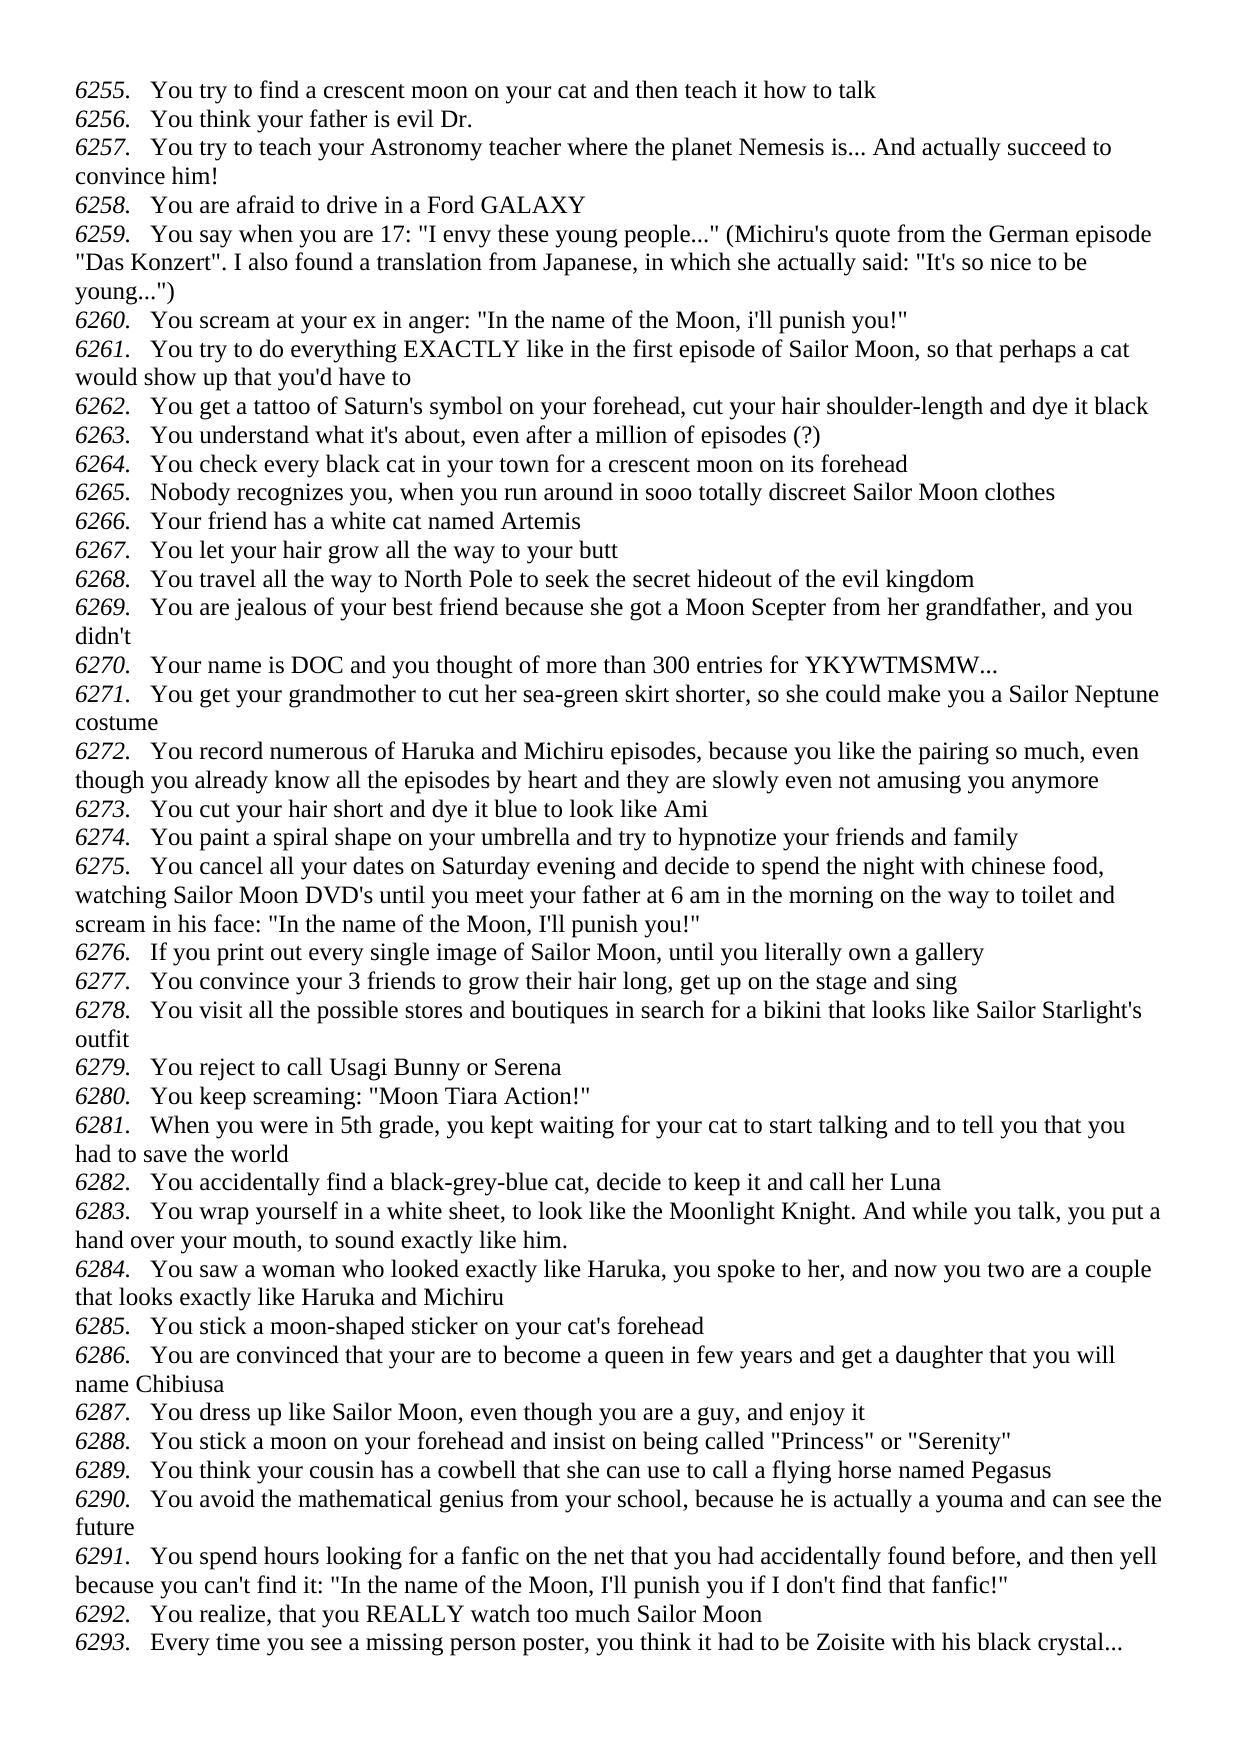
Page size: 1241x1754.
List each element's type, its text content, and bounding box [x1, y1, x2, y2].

list You are convinced that your are to become a queen in few years and get a daughter that you will name Chibiusa [75, 1340, 1165, 1397]
list You check every black cat in your town for a crescent moon on its forehead [75, 449, 1165, 477]
list You say when you are 17: "I envy these young people..." (Michiru's quote from the German episode "Das Konzert". I also found a translation from Japanese, in which she actually said: "It's so nice to be young...") [75, 219, 1165, 305]
list You scream at your ex in anger: "In the name of the Moon, i'll punish you!" [75, 305, 1165, 334]
list Every time you see a missing person poster, you think it had to be Zoisite with his black crystal... [75, 1627, 1165, 1656]
list You accidentally find a black-grey-blue cat, decide to keep it and call her Luna [75, 1167, 1165, 1196]
list You spend hours looking for a fanfic on the net that you had accidentally found before, and then yell because you can't find it: "In the name of the Moon, I'll punish you if I don't find that fanfic!" [75, 1541, 1165, 1599]
list You wrap yourself in a white sheet, to look like the Moonlight Knight. And while you talk, you put a hand over your mouth, to sound exactly like him. [75, 1196, 1165, 1254]
list You stick a moon on your forehead and insist on being called "Princess" or "Serenity" [75, 1426, 1165, 1455]
list You try to teach your Astronomy teacher where the planet Nemesis is... And actually succeed to convince him! [75, 132, 1165, 190]
list You get a tattoo of Saturn's symbol on your forehead, cut your hair shoulder-length and dye it black [75, 391, 1165, 420]
list Nobody recognizes you, when you run around in sooo totally discreet Sailor Moon clothes [75, 477, 1165, 506]
list You convince your 3 friends to grow their hair long, get up on the stage and sing [75, 966, 1165, 995]
list You avoid the mathematical genius from your school, because he is actually a youma and can see the future [75, 1484, 1165, 1541]
list You understand what it's about, even after a million of episodes (?) [75, 420, 1165, 449]
list You travel all the way to North Pole to seek the secret hideout of the evil kingdom [75, 564, 1165, 592]
list You dress up like Sailor Moon, even though you are a guy, and enjoy it [75, 1397, 1165, 1426]
list You think your father is evil Dr. [75, 104, 1165, 132]
list You are afraid to drive in a Ford GALAXY [75, 190, 1165, 219]
list You record numerous of Haruka and Michiru episodes, because you like the pairing so much, even though you already know all the episodes by heart and they are slowly even not amusing you anymore [75, 736, 1165, 794]
list You let your hair grow all the way to your butt [75, 535, 1165, 564]
list You get your grandmother to cut her sea-green skirt shorter, so she could make you a Sailor Neptune costume [75, 679, 1165, 736]
list You realize, that you REALLY watch too much Sailor Moon [75, 1599, 1165, 1627]
list When you were in 5th grade, you kept waiting for your cat to start talking and to tell you that you had to save the world [75, 1110, 1165, 1167]
list You think your cousin has a cowbell that she can use to call a flying horse named Pegasus [75, 1455, 1165, 1484]
list You reject to call Usagi Bunny or Serena [75, 1052, 1165, 1081]
list You try to find a crescent moon on your cat and then teach it how to talk [75, 75, 1165, 104]
list You try to do everything EXACTLY like in the first episode of Sailor Moon, so that perhaps a cat would show up that you'd have to [75, 334, 1165, 391]
list You visit all the possible stores and boutiques in search for a bikini that looks like Sailor Starlight's outfit [75, 995, 1165, 1052]
list You are jealous of your best friend because she got a Moon Scepter from her grandfather, and you didn't [75, 592, 1165, 650]
list You cut your hair short and dye it blue to look like Ami [75, 794, 1165, 822]
list Your friend has a white cat named Artemis [75, 506, 1165, 535]
list You saw a woman who looked exactly like Haruka, you spoke to her, and now you two are a couple that looks exactly like Haruka and Michiru [75, 1254, 1165, 1311]
list Your name is DOC and you thought of more than 300 entries for YKYWTMSMW... [75, 650, 1165, 679]
list If you print out every single image of Sailor Moon, until you literally own a gallery [75, 937, 1165, 966]
list You stick a moon-shaped sticker on your cat's forehead [75, 1311, 1165, 1340]
list You keep screaming: "Moon Tiara Action!" [75, 1081, 1165, 1110]
list You paint a spiral shape on your umbrella and try to hypnotize your friends and family [75, 822, 1165, 851]
list You cancel all your dates on Saturday evening and decide to spend the night with chinese food, watching Sailor Moon DVD's until you meet your father at 6 am in the morning on the way to toilet and scream in his face: "In the name of the Moon, I'll punish you!" [75, 851, 1165, 937]
